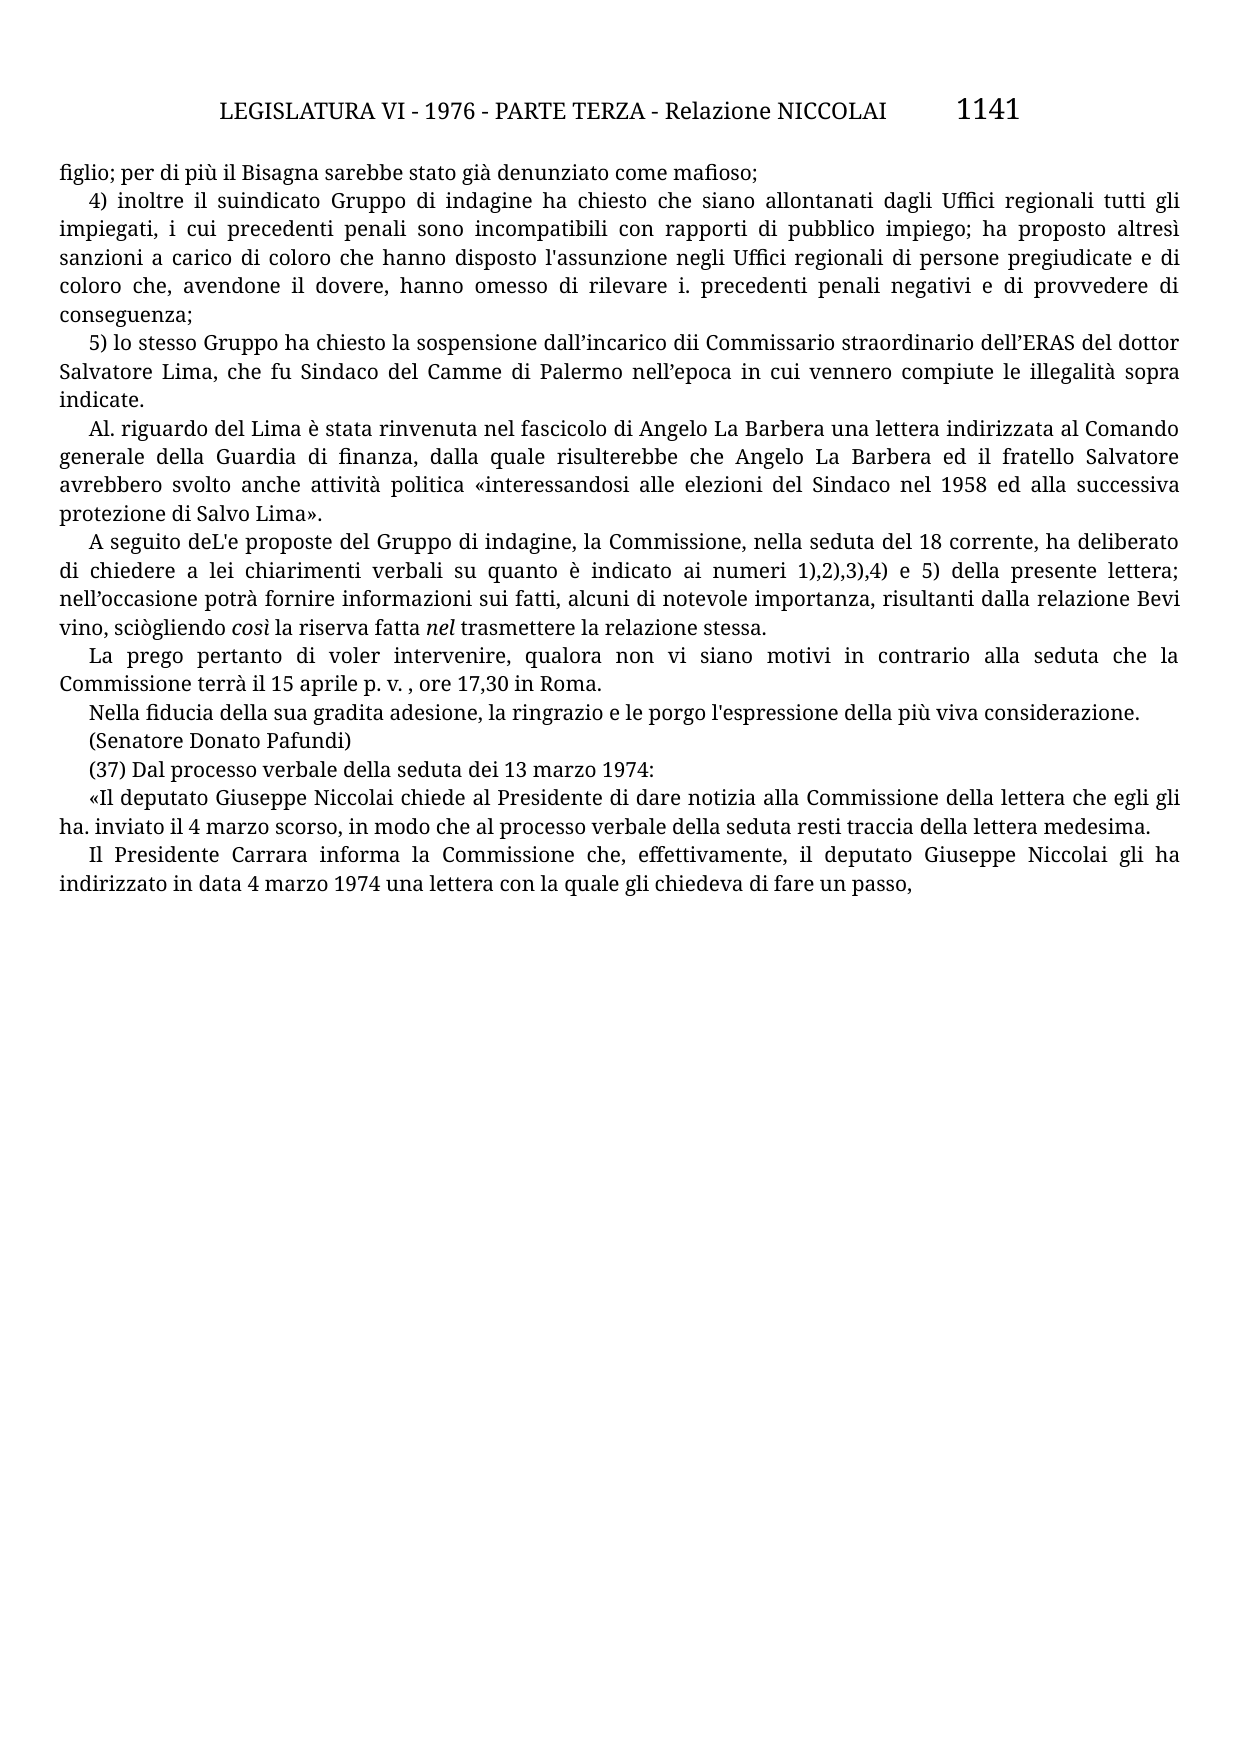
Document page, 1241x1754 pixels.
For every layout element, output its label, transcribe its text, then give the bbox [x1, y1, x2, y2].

text A seguito deL'e proposte del Gruppo di indagine, la Commissione, nella seduta del 18 corrente, ha deliberato di chiedere a lei chiarimenti verbali su quanto è indicato ai numeri 1),2),3),4) e 5) della presente lettera; nell’occasione potrà fornire informazioni sui fatti, alcuni di notevole importanza, risultanti dalla relazione Bevi vino, sciògliendo così la riserva fatta nel trasmettere la relazione stessa. [59, 527, 1181, 641]
text (37) Dal processo verbale della seduta dei 13 marzo 1974: [59, 755, 1181, 783]
text Nella fiducia della sua gradita adesione, la ringrazio e le porgo l'espressione della più viva considerazione. [59, 698, 1181, 726]
text «Il deputato Giuseppe Niccolai chiede al Presidente di dare notizia alla Commissione della lettera che egli gli ha. inviato il 4 marzo scorso, in modo che al processo verbale della seduta resti traccia della lettera medesima. [59, 783, 1181, 840]
text Al. riguardo del Lima è stata rinvenuta nel fascicolo di Angelo La Barbera una lettera indirizzata al Comando generale della Guardia di finanza, dalla quale risulterebbe che Angelo La Barbera ed il fratello Salvatore avrebbero svolto anche attività politica «interessandosi alle elezioni del Sindaco nel 1958 ed alla successiva protezione di Salvo Lima». [59, 414, 1181, 527]
text La prego pertanto di voler intervenire, qualora non vi siano motivi in contrario alla seduta che la Commissione terrà il 15 aprile p. v. , ore 17,30 in Roma. [59, 641, 1181, 698]
text 4) inoltre il suindicato Gruppo di indagine ha chiesto che siano allontanati dagli Uffici regionali tutti gli impiegati, i cui precedenti penali sono incompatibili con rapporti di pubblico impiego; ha proposto altresì sanzioni a carico di coloro che hanno disposto l'assunzione negli Uffici regionali di persone pregiudicate e di coloro che, avendone il dovere, hanno omesso di rilevare i. precedenti penali negativi e di provvedere di conseguenza; [59, 186, 1181, 328]
text figlio; per di più il Bisagna sarebbe stato già denunziato come mafioso; [59, 158, 1181, 186]
text Il Presidente Carrara informa la Commissione che, effettivamente, il deputato Giuseppe Niccolai gli ha indirizzato in data 4 marzo 1974 una lettera con la quale gli chiedeva di fare un passo, [59, 840, 1181, 897]
text 5) lo stesso Gruppo ha chiesto la sospensione dall’incarico dii Commissario straordinario dell’ERAS del dottor Salvatore Lima, che fu Sindaco del Camme di Palermo nell’epoca in cui vennero compiute le illegalità sopra indicate. [59, 328, 1181, 414]
text (Senatore Donato Pafundi) [59, 726, 1181, 755]
